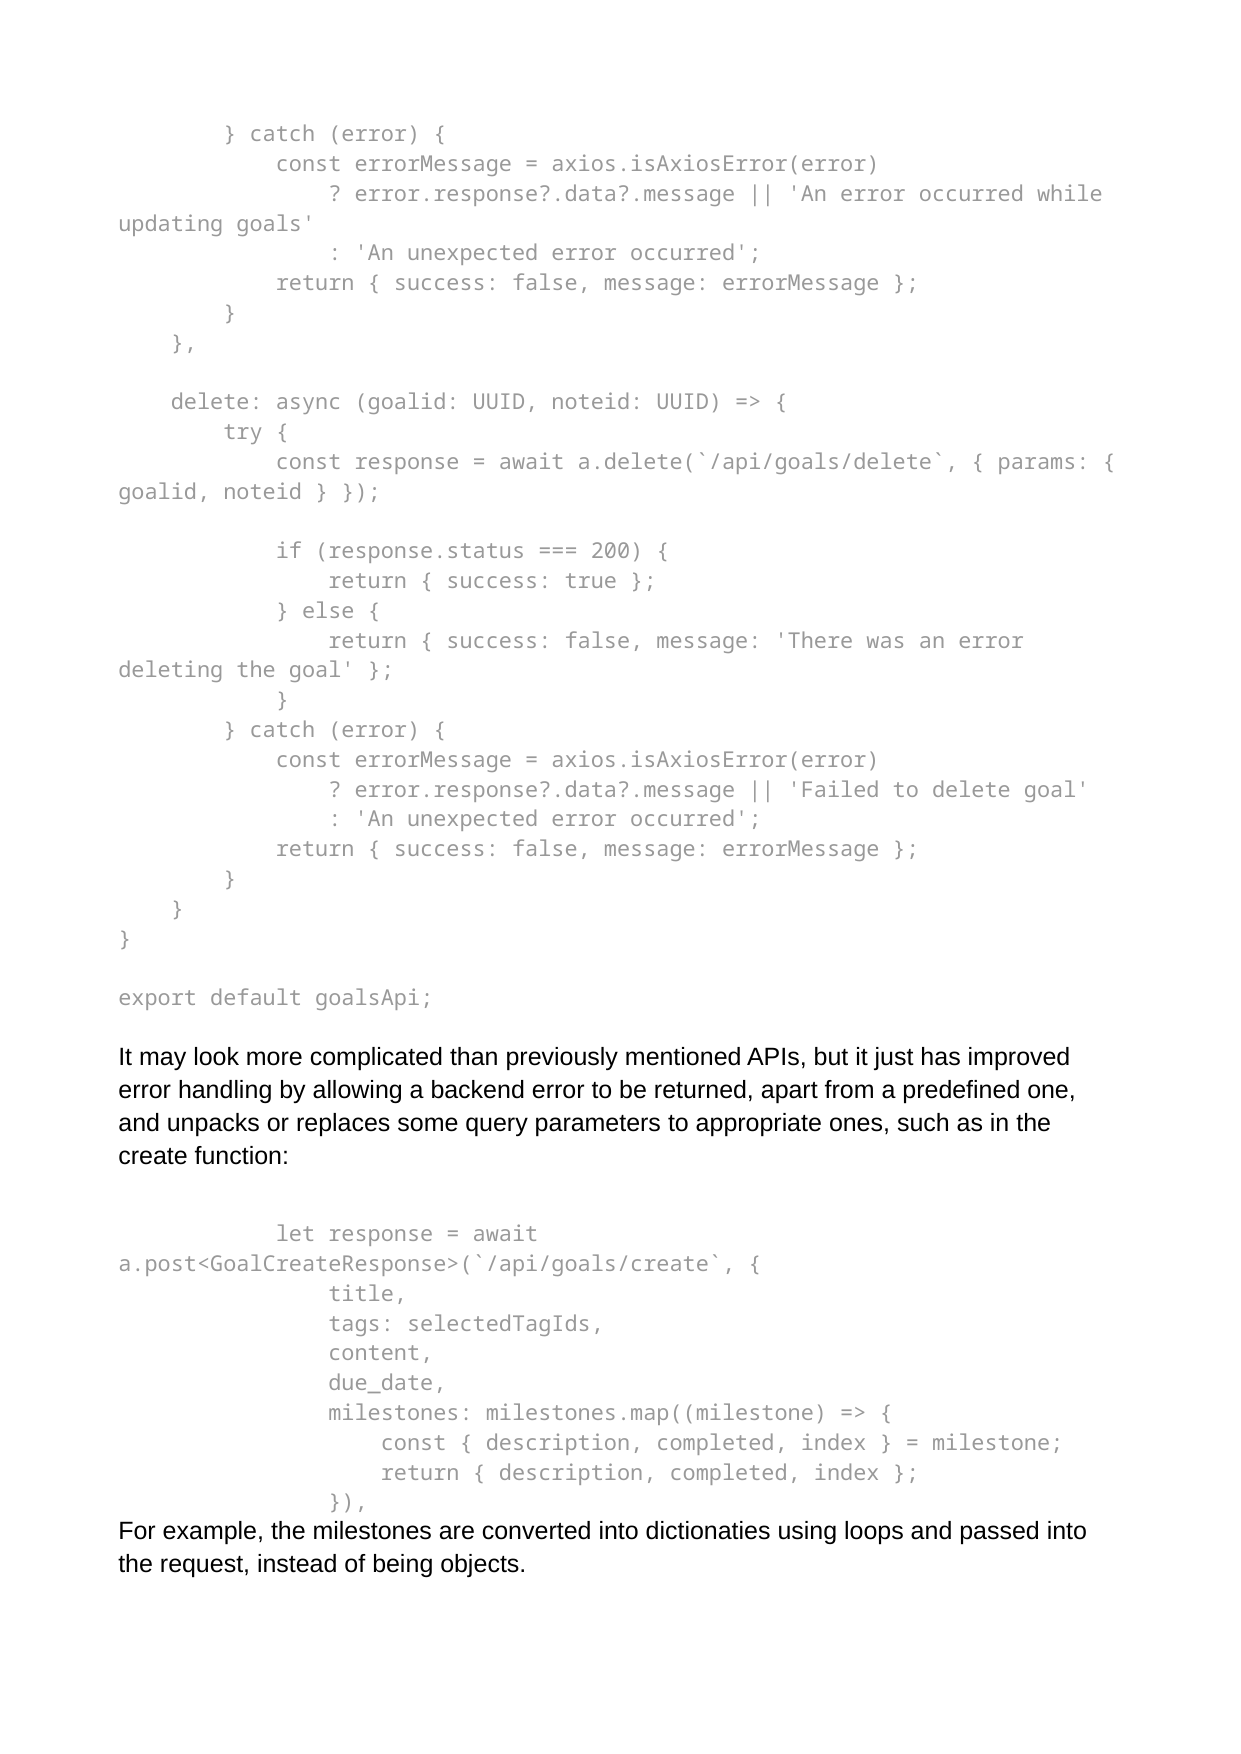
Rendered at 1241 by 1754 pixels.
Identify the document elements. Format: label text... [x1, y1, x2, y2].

text export default goalsApi; [118, 982, 1122, 1012]
text } [118, 684, 1122, 714]
text } catch (error) { [118, 118, 1122, 148]
text milestones: milestones.map((milestone) => { [118, 1397, 1122, 1427]
text const errorMessage = axios.isAxiosError(error) [118, 744, 1122, 773]
text try { [118, 416, 1122, 446]
text return { success: true }; [118, 565, 1122, 595]
text tags: selectedTagIds, [118, 1307, 1122, 1337]
text return { success: false, message: errorMessage }; [118, 267, 1122, 297]
text return { description, completed, index }; [118, 1456, 1122, 1486]
text } [118, 863, 1122, 893]
text return { success: false, message: errorMessage }; [118, 833, 1122, 863]
text : 'An unexpected error occurred'; [118, 803, 1122, 833]
text For example, the milestones are converted into dictionaties using loops and passed into the request, instead of being objects. [118, 1516, 1122, 1578]
text } [118, 893, 1122, 922]
text ? error.response?.data?.message || 'An error occurred while updating goals' [118, 178, 1122, 237]
text } else { [118, 595, 1122, 624]
text if (response.status === 200) { [118, 535, 1122, 565]
text It may look more complicated than previously mentioned APIs, but it just has improved error handling by allowing a backend error to be returned, apart from a predefined one, and unpacks or replaces some query parameters to appropriate ones, such as in the create function: [118, 1042, 1122, 1169]
text }), [118, 1486, 1122, 1516]
text } [118, 922, 1122, 952]
text const errorMessage = axios.isAxiosError(error) [118, 148, 1122, 178]
text const { description, completed, index } = milestone; [118, 1427, 1122, 1456]
text let response = await a.post<GoalCreateResponse>(`/api/goals/create`, { [118, 1188, 1122, 1278]
text } catch (error) { [118, 714, 1122, 744]
text ? error.response?.data?.message || 'Failed to delete goal' [118, 773, 1122, 803]
text title, [118, 1278, 1122, 1307]
text }, [118, 327, 1122, 356]
text } [118, 297, 1122, 327]
text content, [118, 1337, 1122, 1367]
text : 'An unexpected error occurred'; [118, 237, 1122, 267]
text const response = await a.delete(`/api/goals/delete`, { params: { goalid, noteid } }); [118, 446, 1122, 505]
text return { success: false, message: 'There was an error deleting the goal' }; [118, 624, 1122, 684]
text delete: async (goalid: UUID, noteid: UUID) => { [118, 386, 1122, 416]
text due_date, [118, 1367, 1122, 1397]
